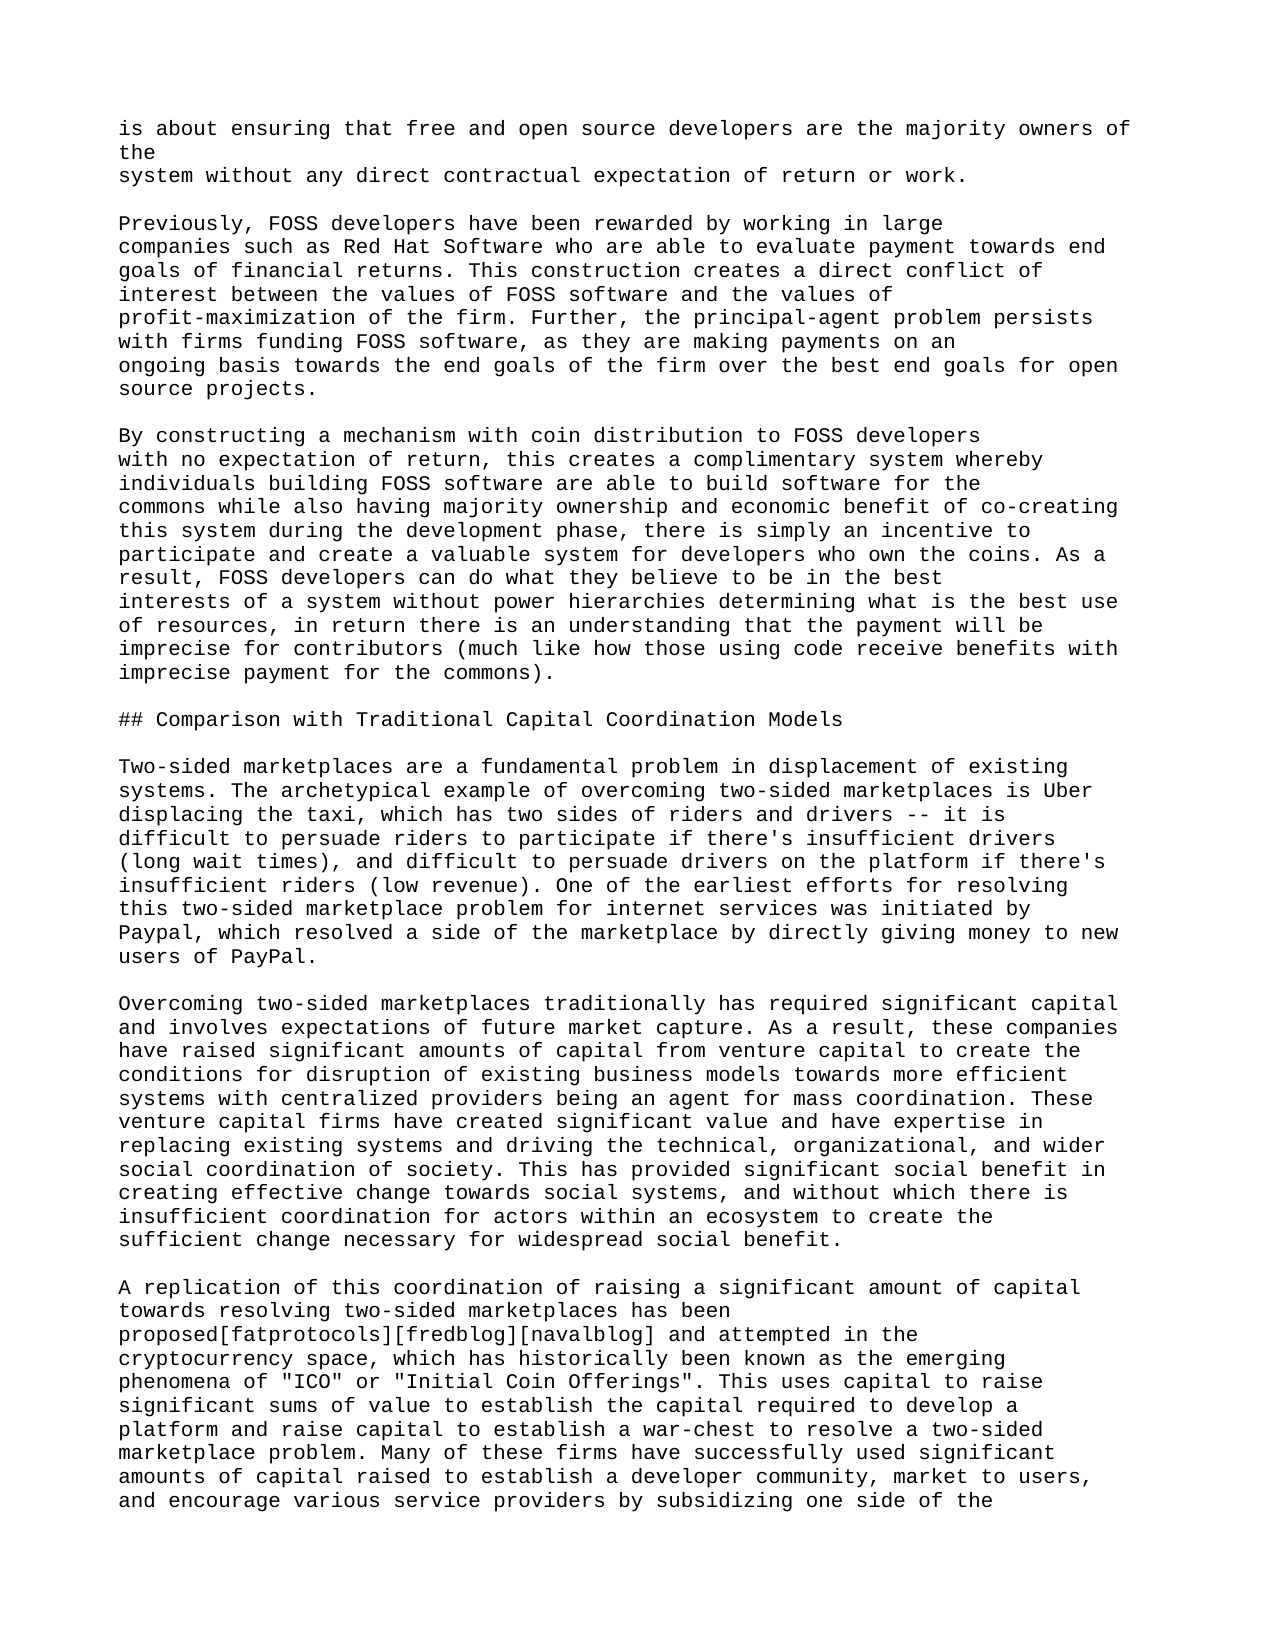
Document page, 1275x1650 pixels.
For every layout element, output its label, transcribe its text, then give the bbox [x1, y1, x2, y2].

text systems with centralized providers being an agent for mass coordination. These [118, 1088, 1157, 1111]
text ongoing basis towards the end goals of the firm over the best end goals for open [118, 354, 1157, 378]
text Two-sided marketplaces are a fundamental problem in displacement of existing [118, 757, 1157, 780]
text amounts of capital raised to establish a developer community, market to users, [118, 1466, 1157, 1489]
text insufficient coordination for actors within an ecosystem to create the [118, 1206, 1157, 1229]
text source projects. [118, 378, 1157, 402]
text platform and raise capital to establish a war-chest to resolve a two-sided [118, 1419, 1157, 1442]
text is about ensuring that free and open source developers are the majority owners of the [118, 118, 1157, 165]
text of resources, in return there is an understanding that the payment will be [118, 615, 1157, 638]
text (long wait times), and difficult to persuade drivers on the platform if there's [118, 851, 1157, 875]
text profit-maximization of the firm. Further, the principal-agent problem persists [118, 307, 1157, 331]
text conditions for disruption of existing business models towards more efficient [118, 1064, 1157, 1088]
text Paypal, which resolved a side of the marketplace by directly giving money to new [118, 922, 1157, 946]
text By constructing a mechanism with coin distribution to FOSS developers [118, 426, 1157, 449]
text interests of a system without power hierarchies determining what is the best use [118, 591, 1157, 615]
text users of PayPal. [118, 946, 1157, 969]
text with firms funding FOSS software, as they are making payments on an [118, 331, 1157, 354]
text and involves expectations of future market capture. As a result, these companies [118, 1017, 1157, 1040]
text phenomena of "ICO" or "Initial Coin Offerings". This uses capital to raise [118, 1371, 1157, 1395]
text replacing existing systems and driving the technical, organizational, and wider [118, 1135, 1157, 1158]
text have raised significant amounts of capital from venture capital to create the [118, 1040, 1157, 1064]
text difficult to persuade riders to participate if there's insufficient drivers [118, 827, 1157, 851]
text venture capital firms have created significant value and have expertise in [118, 1111, 1157, 1135]
text significant sums of value to establish the capital required to develop a [118, 1395, 1157, 1419]
text systems. The archetypical example of overcoming two-sided marketplaces is Uber [118, 780, 1157, 804]
text ## Comparison with Traditional Capital Coordination Models [118, 709, 1157, 733]
text goals of financial returns. This construction creates a direct conflict of [118, 260, 1157, 284]
text interest between the values of FOSS software and the values of [118, 284, 1157, 307]
text with no expectation of return, this creates a complimentary system whereby [118, 449, 1157, 473]
text system without any direct contractual expectation of return or work. [118, 165, 1157, 189]
text towards resolving two-sided marketplaces has been [118, 1300, 1157, 1324]
text result, FOSS developers can do what they believe to be in the best [118, 567, 1157, 591]
text this system during the development phase, there is simply an incentive to [118, 520, 1157, 544]
text participate and create a valuable system for developers who own the coins. As a [118, 544, 1157, 567]
text Previously, FOSS developers have been rewarded by working in large [118, 213, 1157, 236]
text imprecise payment for the commons). [118, 662, 1157, 686]
text individuals building FOSS software are able to build software for the [118, 473, 1157, 496]
text companies such as Red Hat Software who are able to evaluate payment towards end [118, 236, 1157, 260]
text A replication of this coordination of raising a significant amount of capital [118, 1277, 1157, 1300]
text commons while also having majority ownership and economic benefit of co-creating [118, 496, 1157, 520]
text cryptocurrency space, which has historically been known as the emerging [118, 1348, 1157, 1371]
text marketplace problem. Many of these firms have successfully used significant [118, 1442, 1157, 1466]
text sufficient change necessary for widespread social benefit. [118, 1229, 1157, 1253]
text social coordination of society. This has provided significant social benefit in [118, 1158, 1157, 1182]
text creating effective change towards social systems, and without which there is [118, 1182, 1157, 1206]
text and encourage various service providers by subsidizing one side of the [118, 1489, 1157, 1513]
text this two-sided marketplace problem for internet services was initiated by [118, 898, 1157, 922]
text displacing the taxi, which has two sides of riders and drivers -- it is [118, 804, 1157, 827]
text Overcoming two-sided marketplaces traditionally has required significant capital [118, 993, 1157, 1017]
text proposed[fatprotocols][fredblog][navalblog] and attempted in the [118, 1324, 1157, 1348]
text imprecise for contributors (much like how those using code receive benefits with [118, 638, 1157, 662]
text insufficient riders (low revenue). One of the earliest efforts for resolving [118, 875, 1157, 898]
